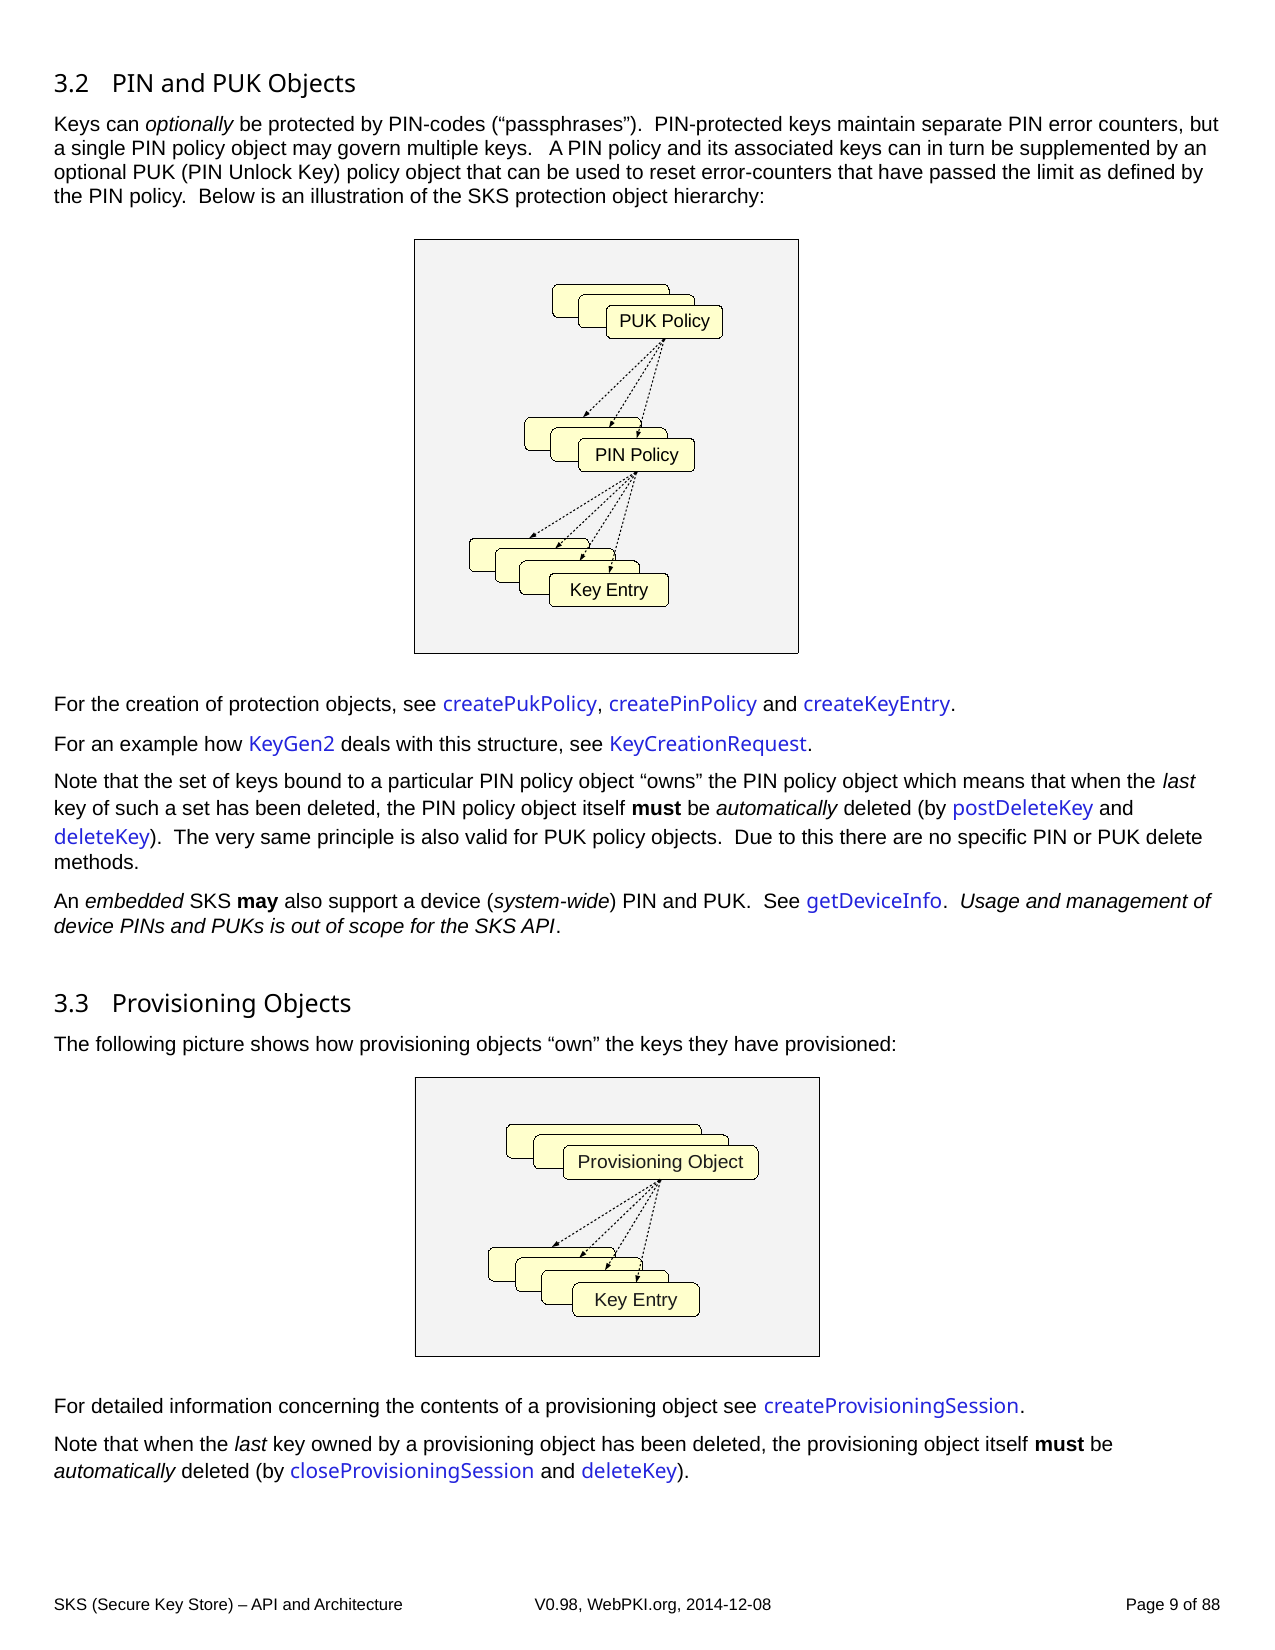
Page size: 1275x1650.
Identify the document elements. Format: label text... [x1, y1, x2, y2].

subtitle Provisioning Objects [54, 986, 1221, 1020]
text For an example how KeyGen2 deals with this structure, see KeyCreationRequest. [54, 729, 1221, 758]
text Keys can optionally be protected by PIN-codes (“passphrases”). PIN-protected keys maintain separate PIN error counters, but a single PIN policy object may govern multiple keys. A PIN policy and its associated keys can in turn be supplemented by an optional PUK (PIN Unlock Key) policy object that can be used to reset error-counters that have passed the limit as defined by the PIN policy. Below is an illustration of the SKS protection object hierarchy: [54, 112, 1221, 208]
text Note that the set of keys bound to a particular PIN policy object “owns” the PIN policy object which means that when the last key of such a set has been deleted, the PIN policy object itself must be automatically deleted (by postDeleteKey and deleteKey). The very same principle is also valid for PUK policy objects. Due to this there are no specific PIN or PUK delete methods. [54, 769, 1221, 874]
text For detailed information concerning the contents of a provisioning object see createProvisioningSession. [54, 1392, 1221, 1420]
text An embedded SKS may also support a device (system-wide) PIN and PUK. See getDeviceInfo. Usage and management of device PINs and PUKs is out of scope for the SKS API. [54, 886, 1221, 938]
text The following picture shows how provisioning objects “own” the keys they have provisioned: [54, 1032, 1221, 1056]
subtitle PIN and PUK Objects [54, 66, 1221, 100]
text Note that when the last key owned by a provisioning object has been deleted, the provisioning object itself must be automatically deleted (by closeProvisioningSession and deleteKey). [54, 1432, 1221, 1484]
text For the creation of protection objects, see createPukPolicy, createPinPolicy and createKeyEntry. [54, 689, 1221, 717]
